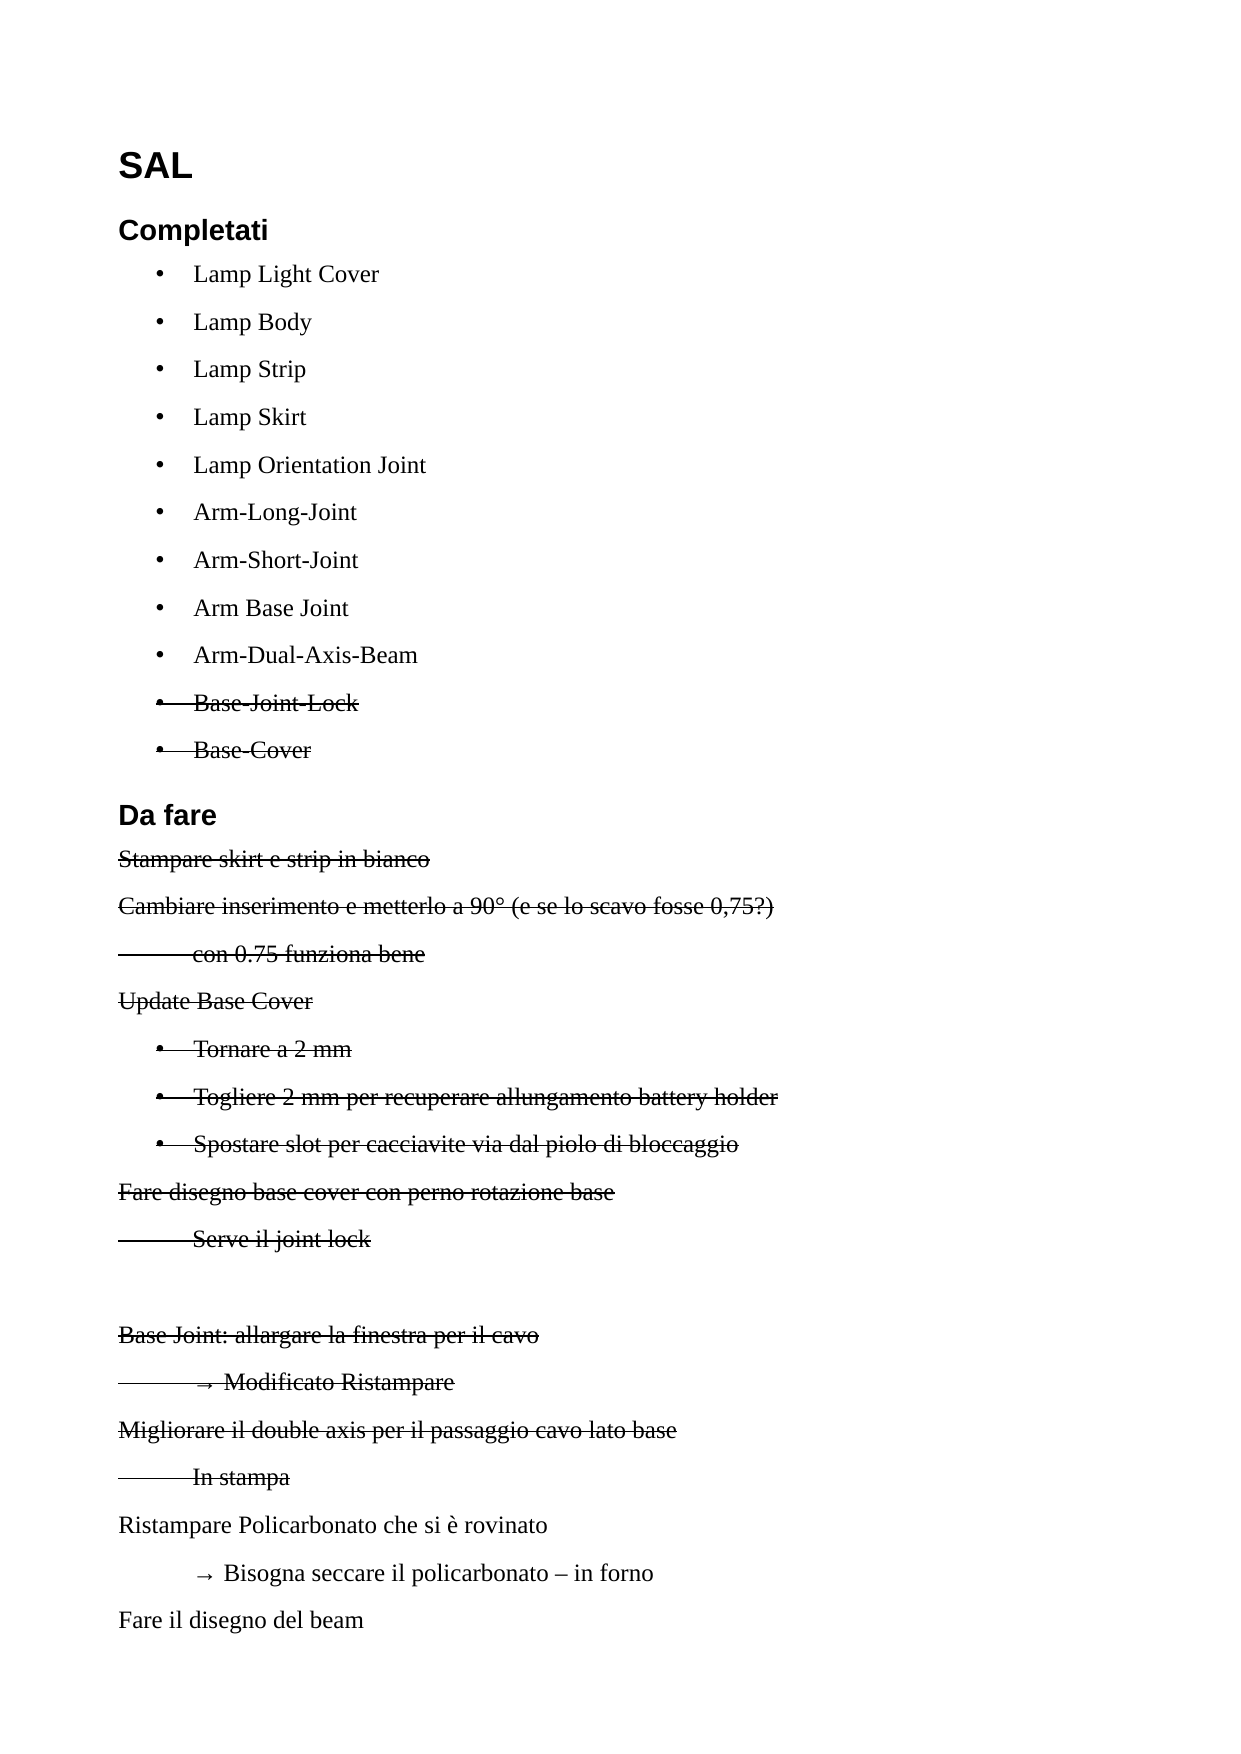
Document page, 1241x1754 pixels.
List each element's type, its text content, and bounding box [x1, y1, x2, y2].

text In stampa [118, 1462, 1122, 1491]
list Lamp Skirt [156, 402, 1122, 431]
list Tornare a 2 mm [156, 1034, 1122, 1063]
list Arm Base Joint [156, 593, 1122, 621]
text con 0.75 funziona bene [118, 939, 1122, 968]
text Update Base Cover [118, 986, 1122, 1015]
text Cambiare inserimento e metterlo a 90° (e se lo scavo fosse 0,75?) [118, 891, 1122, 920]
list Arm-Dual-Axis-Beam [156, 640, 1122, 669]
text → Modificato Ristampare [118, 1367, 1122, 1396]
text Fare il disegno del beam [118, 1605, 1122, 1634]
text Ristampare Policarbonato che si è rovinato [118, 1510, 1122, 1539]
list Spostare slot per cacciavite via dal piolo di bloccaggio [156, 1129, 1122, 1158]
text → Bisogna seccare il policarbonato – in forno [118, 1558, 1122, 1586]
subtitle SAL [118, 143, 1122, 186]
list Base-Joint-Lock [156, 688, 1122, 717]
subtitle Da fare [118, 798, 1122, 831]
list Arm-Long-Joint [156, 497, 1122, 526]
list Lamp Orientation Joint [156, 450, 1122, 478]
list Base-Cover [156, 735, 1122, 764]
text Stampare skirt e strip in bianco [118, 844, 1122, 872]
text Migliorare il double axis per il passaggio cavo lato base [118, 1415, 1122, 1444]
list Arm-Short-Joint [156, 545, 1122, 574]
list Togliere 2 mm per recuperare allungamento battery holder [156, 1082, 1122, 1110]
list Lamp Body [156, 307, 1122, 336]
list Lamp Light Cover [156, 259, 1122, 288]
list Lamp Strip [156, 354, 1122, 383]
text Base Joint: allargare la finestra per il cavo [118, 1320, 1122, 1348]
subtitle Completati [118, 213, 1122, 247]
text Serve il joint lock [118, 1224, 1122, 1253]
text Fare disegno base cover con perno rotazione base [118, 1177, 1122, 1206]
